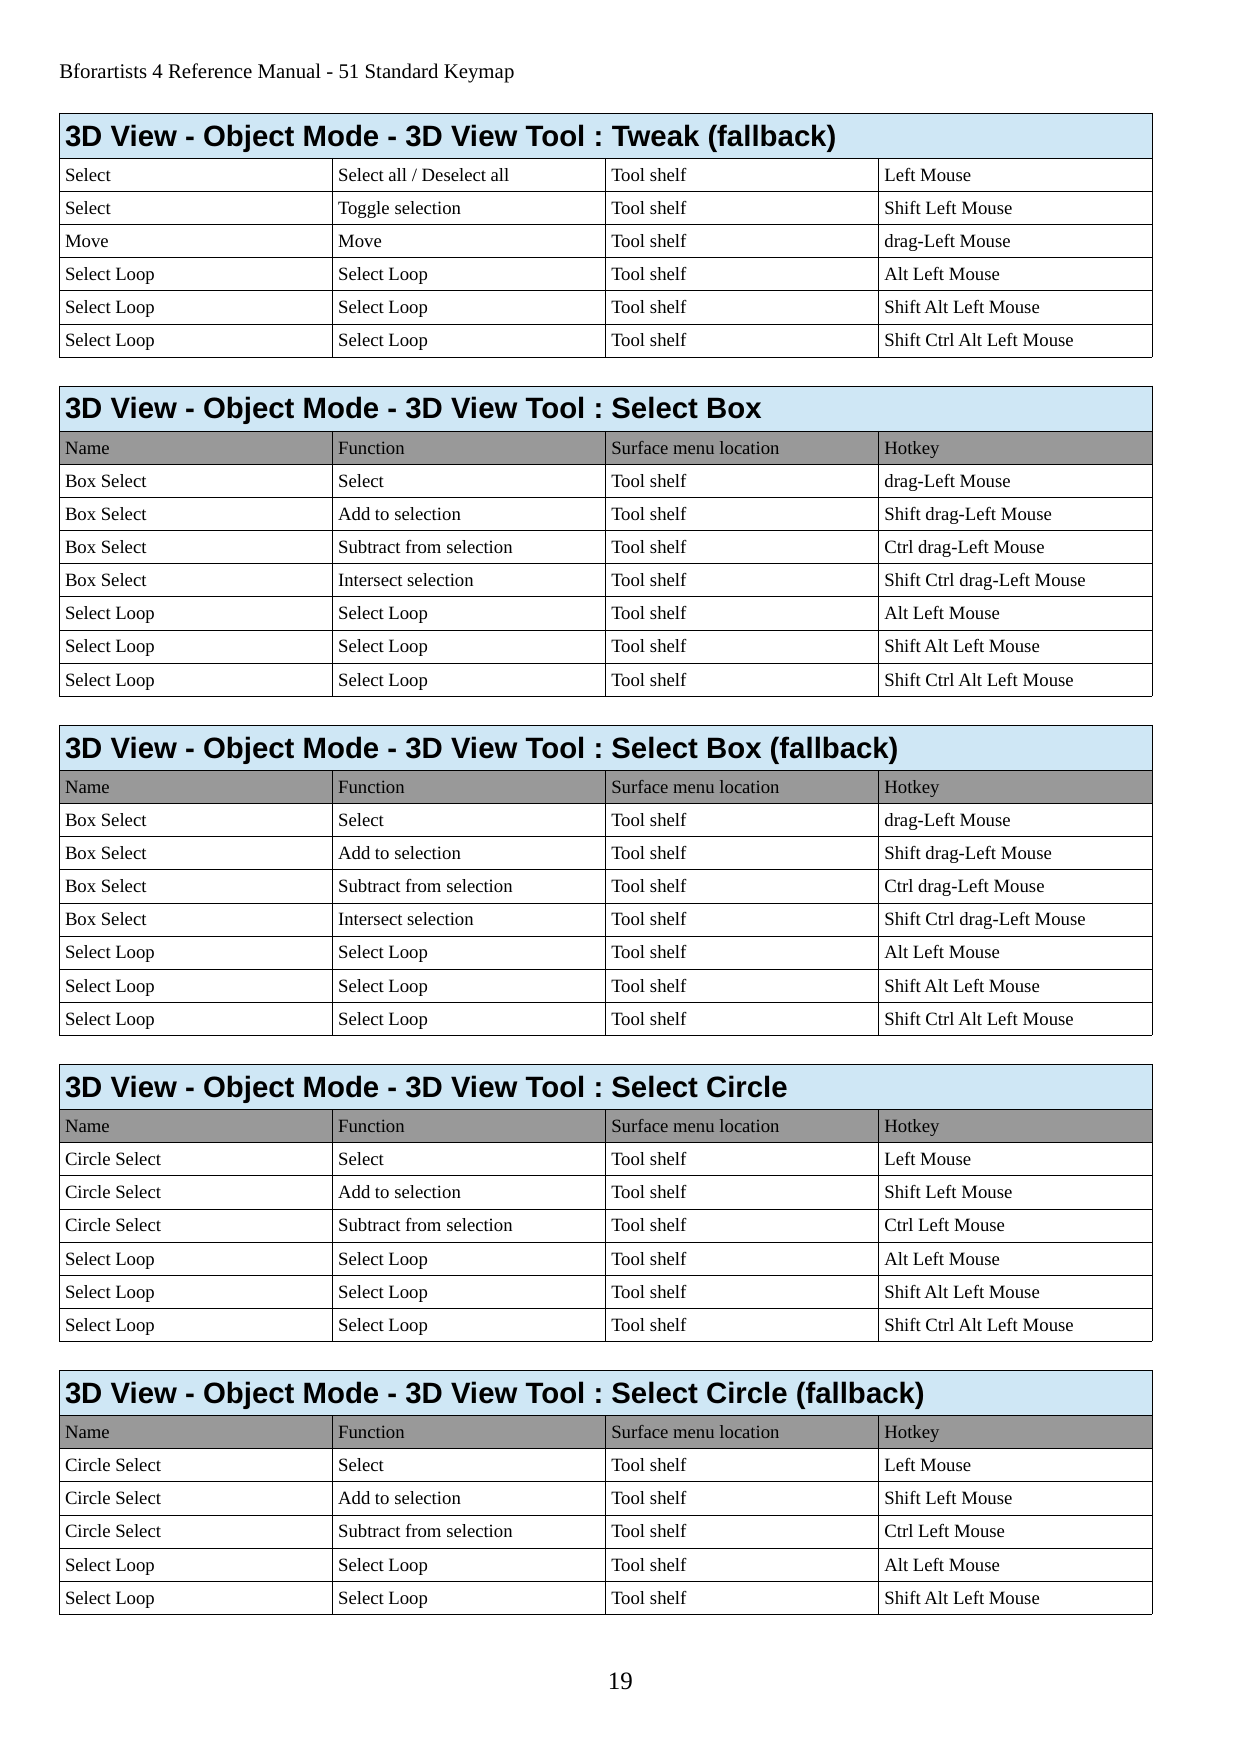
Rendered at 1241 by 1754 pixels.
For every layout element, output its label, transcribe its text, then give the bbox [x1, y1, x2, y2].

table_cell Box Select [60, 564, 332, 596]
table_cell Select [333, 1449, 605, 1481]
table_cell Shift Alt Left Mouse [879, 291, 1152, 323]
table_cell Tool shelf [606, 1449, 878, 1481]
table_cell Shift Alt Left Mouse [879, 1276, 1152, 1308]
table_cell Shift Ctrl drag-Left Mouse [879, 904, 1152, 936]
table_cell Ctrl drag-Left Mouse [879, 531, 1152, 563]
table_cell Select Loop [333, 258, 605, 290]
table_cell Select [333, 465, 605, 497]
table_cell Select Loop [60, 1309, 332, 1341]
table_cell Name [60, 1416, 332, 1448]
table_cell Box Select [60, 465, 332, 497]
table_cell Shift Ctrl drag-Left Mouse [879, 564, 1152, 596]
table_cell Shift Left Mouse [879, 1176, 1152, 1208]
table_cell Hotkey [879, 1110, 1152, 1142]
table_cell Select Loop [60, 1582, 332, 1614]
table_cell Left Mouse [879, 1449, 1152, 1481]
table_cell Hotkey [879, 771, 1152, 803]
table_cell Tool shelf [606, 325, 878, 357]
table_cell Function [333, 1110, 605, 1142]
table_cell Tool shelf [606, 498, 878, 530]
table_cell Tool shelf [606, 970, 878, 1002]
table_cell Tool shelf [606, 1210, 878, 1242]
table_cell Circle Select [60, 1449, 332, 1481]
table_cell Select [333, 1143, 605, 1175]
table_cell Shift Ctrl Alt Left Mouse [879, 1003, 1152, 1035]
table_cell Box Select [60, 498, 332, 530]
table_cell Shift Ctrl Alt Left Mouse [879, 1309, 1152, 1341]
table_cell Tool shelf [606, 837, 878, 869]
table_cell Add to selection [333, 1176, 605, 1208]
table_cell Shift Left Mouse [879, 1482, 1152, 1514]
table_cell Select Loop [333, 664, 605, 696]
table_cell Select Loop [333, 1243, 605, 1275]
table_header 3D View - Object Mode - 3D View Tool : Select Circle [60, 1065, 1152, 1109]
table_cell Shift Left Mouse [879, 192, 1152, 224]
table_cell Add to selection [333, 837, 605, 869]
table_cell Alt Left Mouse [879, 597, 1152, 629]
table_cell Tool shelf [606, 159, 878, 191]
table_cell drag-Left Mouse [879, 465, 1152, 497]
table_cell Add to selection [333, 1482, 605, 1514]
table_cell Box Select [60, 804, 332, 836]
table_cell Left Mouse [879, 159, 1152, 191]
table_cell Tool shelf [606, 1176, 878, 1208]
table_cell Circle Select [60, 1176, 332, 1208]
table_cell Tool shelf [606, 1309, 878, 1341]
table_cell Shift Alt Left Mouse [879, 631, 1152, 663]
table_cell Select all / Deselect all [333, 159, 605, 191]
table_cell Select Loop [60, 291, 332, 323]
table_cell Subtract from selection [333, 531, 605, 563]
table_cell Select Loop [333, 291, 605, 323]
table_cell Select Loop [333, 970, 605, 1002]
table_cell Shift Alt Left Mouse [879, 970, 1152, 1002]
table_cell Tool shelf [606, 937, 878, 969]
table_cell Tool shelf [606, 1243, 878, 1275]
table_cell Surface menu location [606, 1416, 878, 1448]
table_cell Shift Ctrl Alt Left Mouse [879, 664, 1152, 696]
table_cell Tool shelf [606, 531, 878, 563]
table_cell Select Loop [60, 970, 332, 1002]
table_cell Intersect selection [333, 564, 605, 596]
table_cell Select Loop [60, 631, 332, 663]
table_cell Tool shelf [606, 597, 878, 629]
table_cell Subtract from selection [333, 1516, 605, 1548]
table_cell Select Loop [333, 937, 605, 969]
table_cell Tool shelf [606, 1582, 878, 1614]
table_cell Circle Select [60, 1482, 332, 1514]
table_cell Name [60, 432, 332, 464]
table_cell Select Loop [60, 258, 332, 290]
table_cell Tool shelf [606, 564, 878, 596]
table_cell Shift drag-Left Mouse [879, 498, 1152, 530]
table_cell Surface menu location [606, 1110, 878, 1142]
table_cell Add to selection [333, 498, 605, 530]
table_cell Tool shelf [606, 192, 878, 224]
table_cell Shift Ctrl Alt Left Mouse [879, 325, 1152, 357]
table_cell Left Mouse [879, 1143, 1152, 1175]
table_cell Alt Left Mouse [879, 937, 1152, 969]
table_cell Tool shelf [606, 804, 878, 836]
table_cell Select Loop [60, 664, 332, 696]
table_cell Ctrl drag-Left Mouse [879, 870, 1152, 902]
table_cell Box Select [60, 837, 332, 869]
table_cell Tool shelf [606, 1516, 878, 1548]
table_cell Tool shelf [606, 258, 878, 290]
table_cell Subtract from selection [333, 870, 605, 902]
table_cell Tool shelf [606, 664, 878, 696]
table_cell drag-Left Mouse [879, 804, 1152, 836]
table_cell Alt Left Mouse [879, 1243, 1152, 1275]
table_cell drag-Left Mouse [879, 225, 1152, 257]
table_cell Alt Left Mouse [879, 258, 1152, 290]
table_cell Ctrl Left Mouse [879, 1210, 1152, 1242]
table_cell Select Loop [60, 937, 332, 969]
table_cell Move [60, 225, 332, 257]
table_header 3D View - Object Mode - 3D View Tool : Select Box (fallback) [60, 726, 1152, 770]
table_cell Select [333, 804, 605, 836]
table_cell Select Loop [333, 1582, 605, 1614]
table_header 3D View - Object Mode - 3D View Tool : Select Box [60, 387, 1152, 431]
table_cell Shift Alt Left Mouse [879, 1582, 1152, 1614]
table_cell Function [333, 1416, 605, 1448]
table_cell Name [60, 771, 332, 803]
table_cell Surface menu location [606, 432, 878, 464]
table_cell Tool shelf [606, 1549, 878, 1581]
table_cell Alt Left Mouse [879, 1549, 1152, 1581]
table_cell Tool shelf [606, 1143, 878, 1175]
table_cell Hotkey [879, 1416, 1152, 1448]
table_cell Name [60, 1110, 332, 1142]
table_header 3D View - Object Mode - 3D View Tool : Select Circle (fallback) [60, 1371, 1152, 1415]
table_cell Select Loop [60, 1549, 332, 1581]
table_cell Move [333, 225, 605, 257]
table_cell Intersect selection [333, 904, 605, 936]
table_cell Select Loop [333, 1276, 605, 1308]
table_cell Select Loop [333, 1309, 605, 1341]
table_cell Box Select [60, 531, 332, 563]
table_cell Subtract from selection [333, 1210, 605, 1242]
table_cell Surface menu location [606, 771, 878, 803]
table_cell Select [60, 159, 332, 191]
table_cell Box Select [60, 904, 332, 936]
table_cell Select Loop [333, 631, 605, 663]
table_cell Tool shelf [606, 904, 878, 936]
table_cell Box Select [60, 870, 332, 902]
table_header 3D View - Object Mode - 3D View Tool : Tweak (fallback) [60, 114, 1152, 158]
table_cell Hotkey [879, 432, 1152, 464]
table_cell Select Loop [60, 1003, 332, 1035]
table_cell Tool shelf [606, 465, 878, 497]
table_cell Function [333, 432, 605, 464]
table_cell Select Loop [333, 325, 605, 357]
table_cell Select Loop [333, 597, 605, 629]
table_cell Circle Select [60, 1516, 332, 1548]
table_cell Tool shelf [606, 1276, 878, 1308]
table_cell Select Loop [60, 325, 332, 357]
table_cell Circle Select [60, 1143, 332, 1175]
table_cell Select Loop [333, 1003, 605, 1035]
table_cell Tool shelf [606, 291, 878, 323]
table_cell Ctrl Left Mouse [879, 1516, 1152, 1548]
table_cell Tool shelf [606, 631, 878, 663]
table_cell Tool shelf [606, 1003, 878, 1035]
table_cell Toggle selection [333, 192, 605, 224]
table_cell Select Loop [60, 1276, 332, 1308]
table_cell Tool shelf [606, 870, 878, 902]
table_cell Select [60, 192, 332, 224]
table_cell Select Loop [60, 1243, 332, 1275]
table_cell Select Loop [333, 1549, 605, 1581]
table_cell Tool shelf [606, 1482, 878, 1514]
table_cell Select Loop [60, 597, 332, 629]
table_cell Circle Select [60, 1210, 332, 1242]
table_cell Function [333, 771, 605, 803]
table_cell Tool shelf [606, 225, 878, 257]
table_cell Shift drag-Left Mouse [879, 837, 1152, 869]
